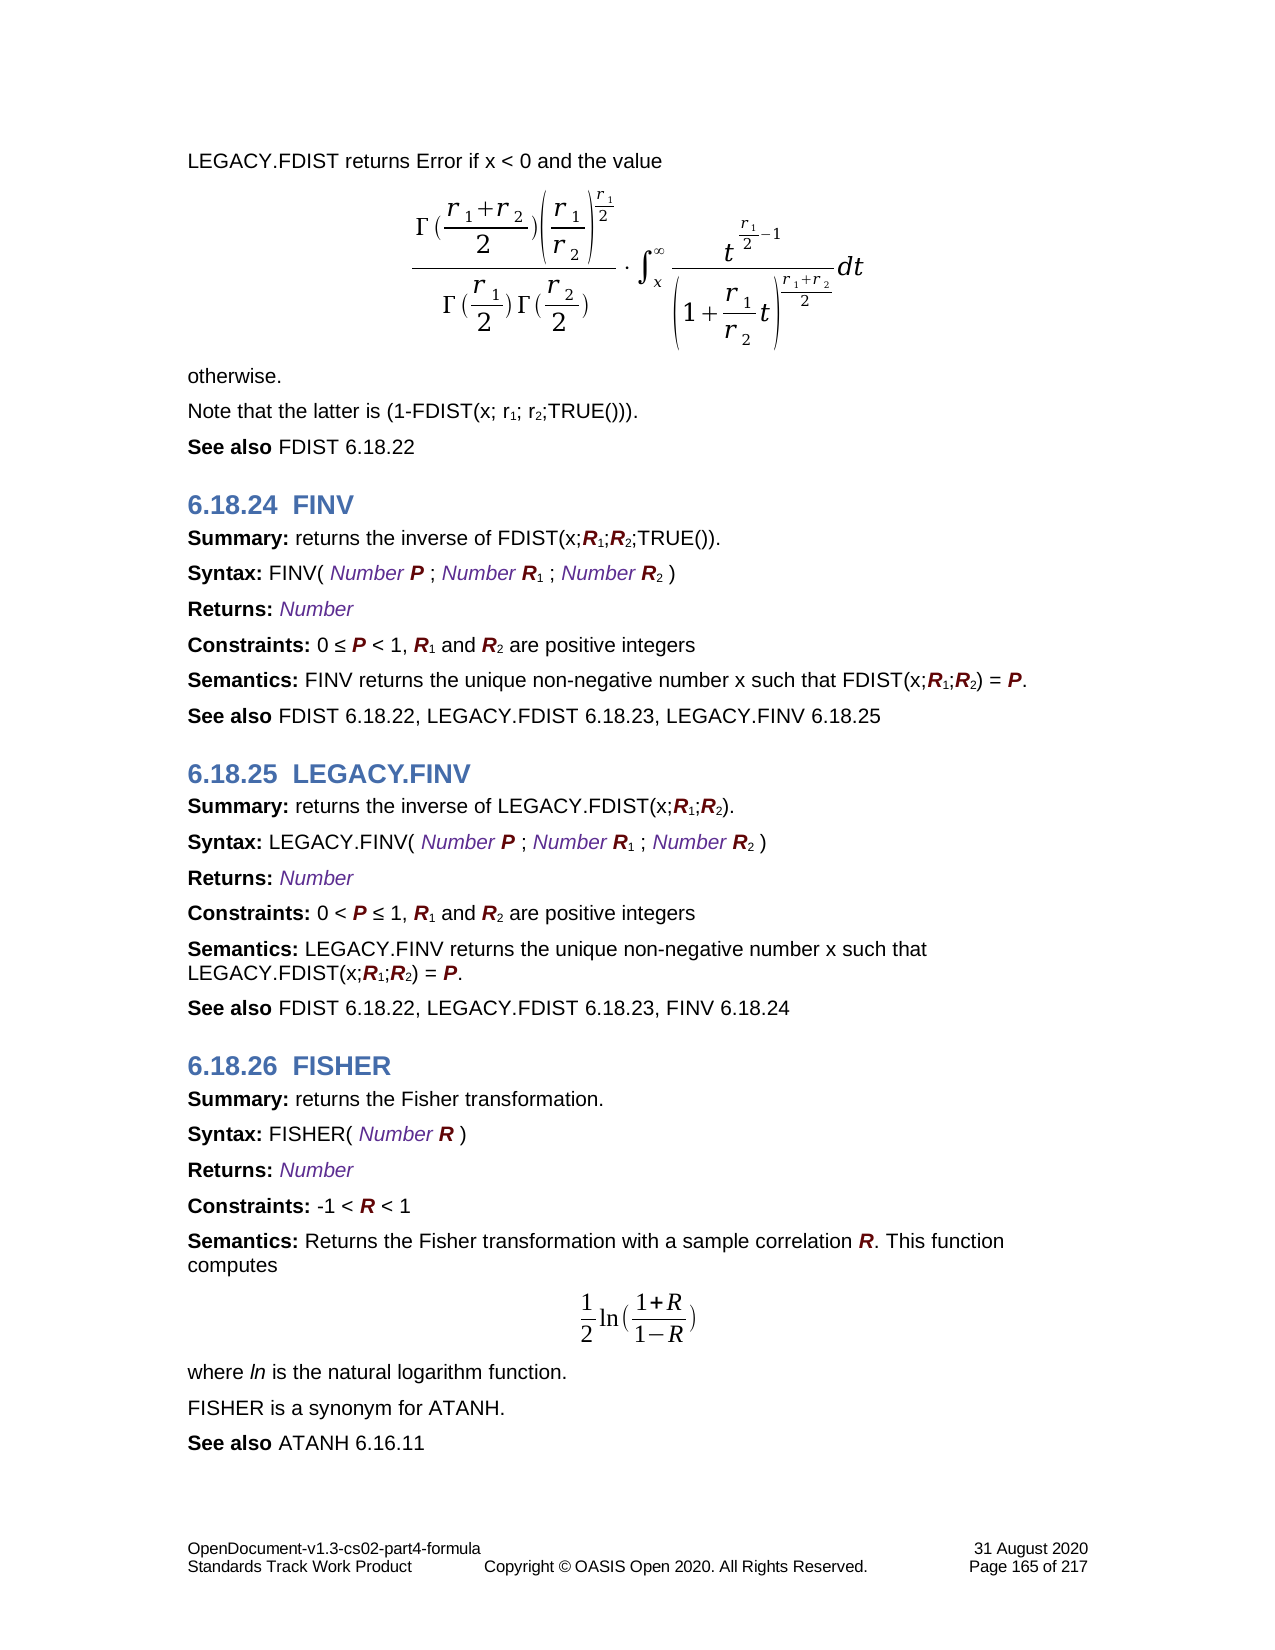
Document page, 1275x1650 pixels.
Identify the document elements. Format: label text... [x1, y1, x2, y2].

text See also FDIST 6.18.22 [187, 436, 1088, 459]
subtitle FISHER [187, 1051, 1088, 1081]
subtitle LEGACY.FINV [187, 759, 1088, 789]
text See also FDIST 6.18.22, LEGACY.FDIST 6.18.23, FINV 6.18.24 [187, 997, 1088, 1020]
text where ln is the natural logarithm function. [187, 1360, 1088, 1384]
text FISHER is a synonym for ATANH. [187, 1396, 1088, 1419]
text Constraints: 0 < P ≤ 1, R1 and R2 are positive integers [187, 902, 1088, 925]
text Semantics: FINV returns the unique non-negative number x such that FDIST(x;R1;R2) = P. [187, 669, 1088, 692]
text Semantics: Returns the Fisher transformation with a sample correlation R. This function computes [187, 1230, 1088, 1277]
text Returns: Number [187, 1158, 1088, 1182]
text Note that the latter is (1-FDIST(x; r1; r2;TRUE())). [187, 400, 1088, 423]
text See also ATANH 6.16.11 [187, 1432, 1088, 1455]
text Constraints: -1 < R < 1 [187, 1194, 1088, 1218]
text Syntax: FINV( Number P ; Number R1 ; Number R2 ) [187, 562, 1088, 585]
subtitle FINV [187, 490, 1088, 520]
text Syntax: FISHER( Number R ) [187, 1123, 1088, 1146]
text Summary: returns the Fisher transformation. [187, 1087, 1088, 1111]
text Constraints: 0 ≤ P < 1, R1 and R2 are positive integers [187, 633, 1088, 657]
text See also FDIST 6.18.22, LEGACY.FDIST 6.18.23, LEGACY.FINV 6.18.25 [187, 704, 1088, 728]
text Summary: returns the inverse of LEGACY.FDIST(x;R1;R2). [187, 795, 1088, 818]
text Semantics: LEGACY.FINV returns the unique non-negative number x such that LEGACY.FDIST(x;R1;R2) = P. [187, 937, 1088, 984]
text Returns: Number [187, 866, 1088, 890]
text Returns: Number [187, 597, 1088, 621]
text Syntax: LEGACY.FINV( Number P ; Number R1 ; Number R2 ) [187, 831, 1088, 854]
text otherwise. [187, 364, 1088, 388]
text Summary: returns the inverse of FDIST(x;R1;R2;TRUE()). [187, 526, 1088, 550]
text LEGACY.FDIST returns Error if x < 0 and the value [187, 150, 1088, 173]
